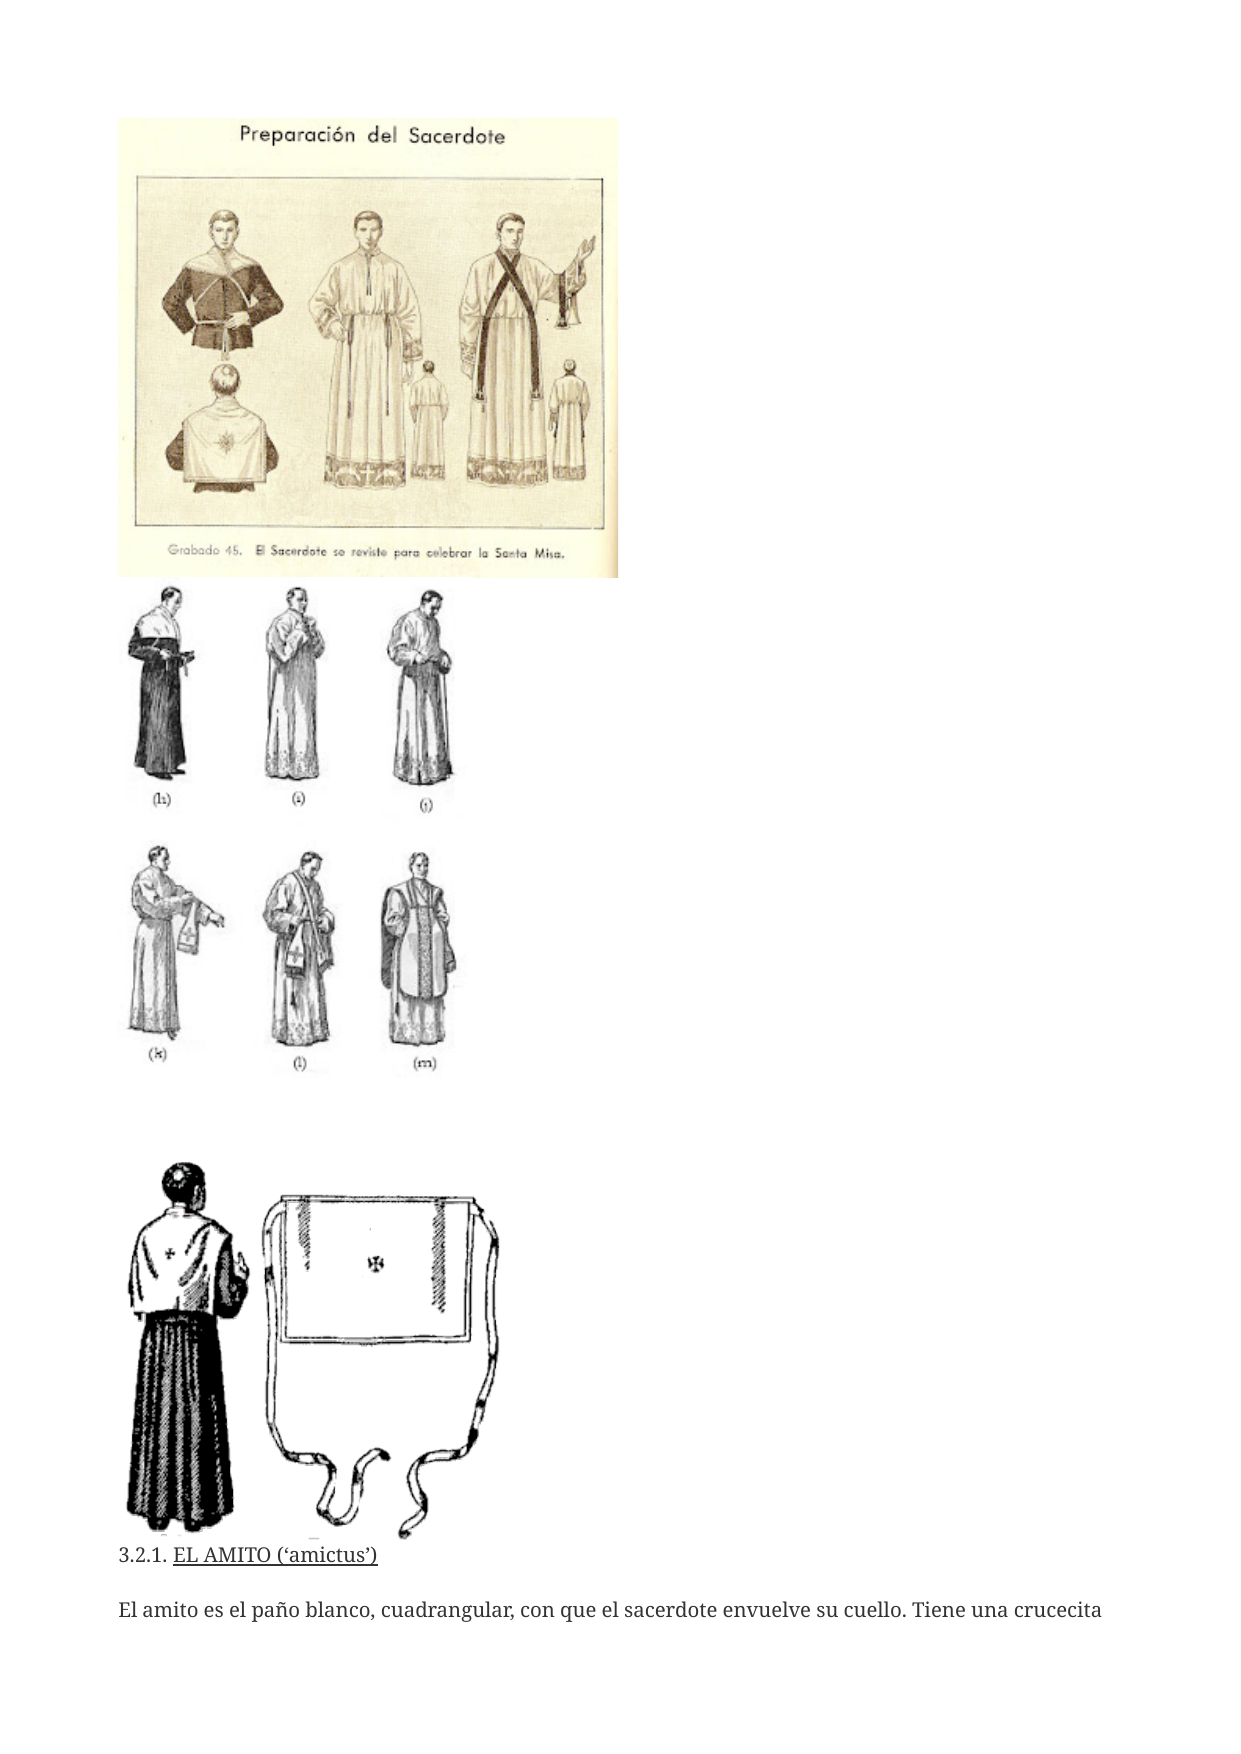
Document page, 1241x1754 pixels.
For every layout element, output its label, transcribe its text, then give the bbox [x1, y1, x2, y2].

picture [118, 1162, 509, 1541]
picture [118, 118, 619, 1078]
text 3.2.1. EL AMITO (‘amictus’) El amito es el paño blanco, cuadrangular, con que el sacerdote envuelve su cuello. Tiene una crucecita [118, 1541, 1122, 1624]
